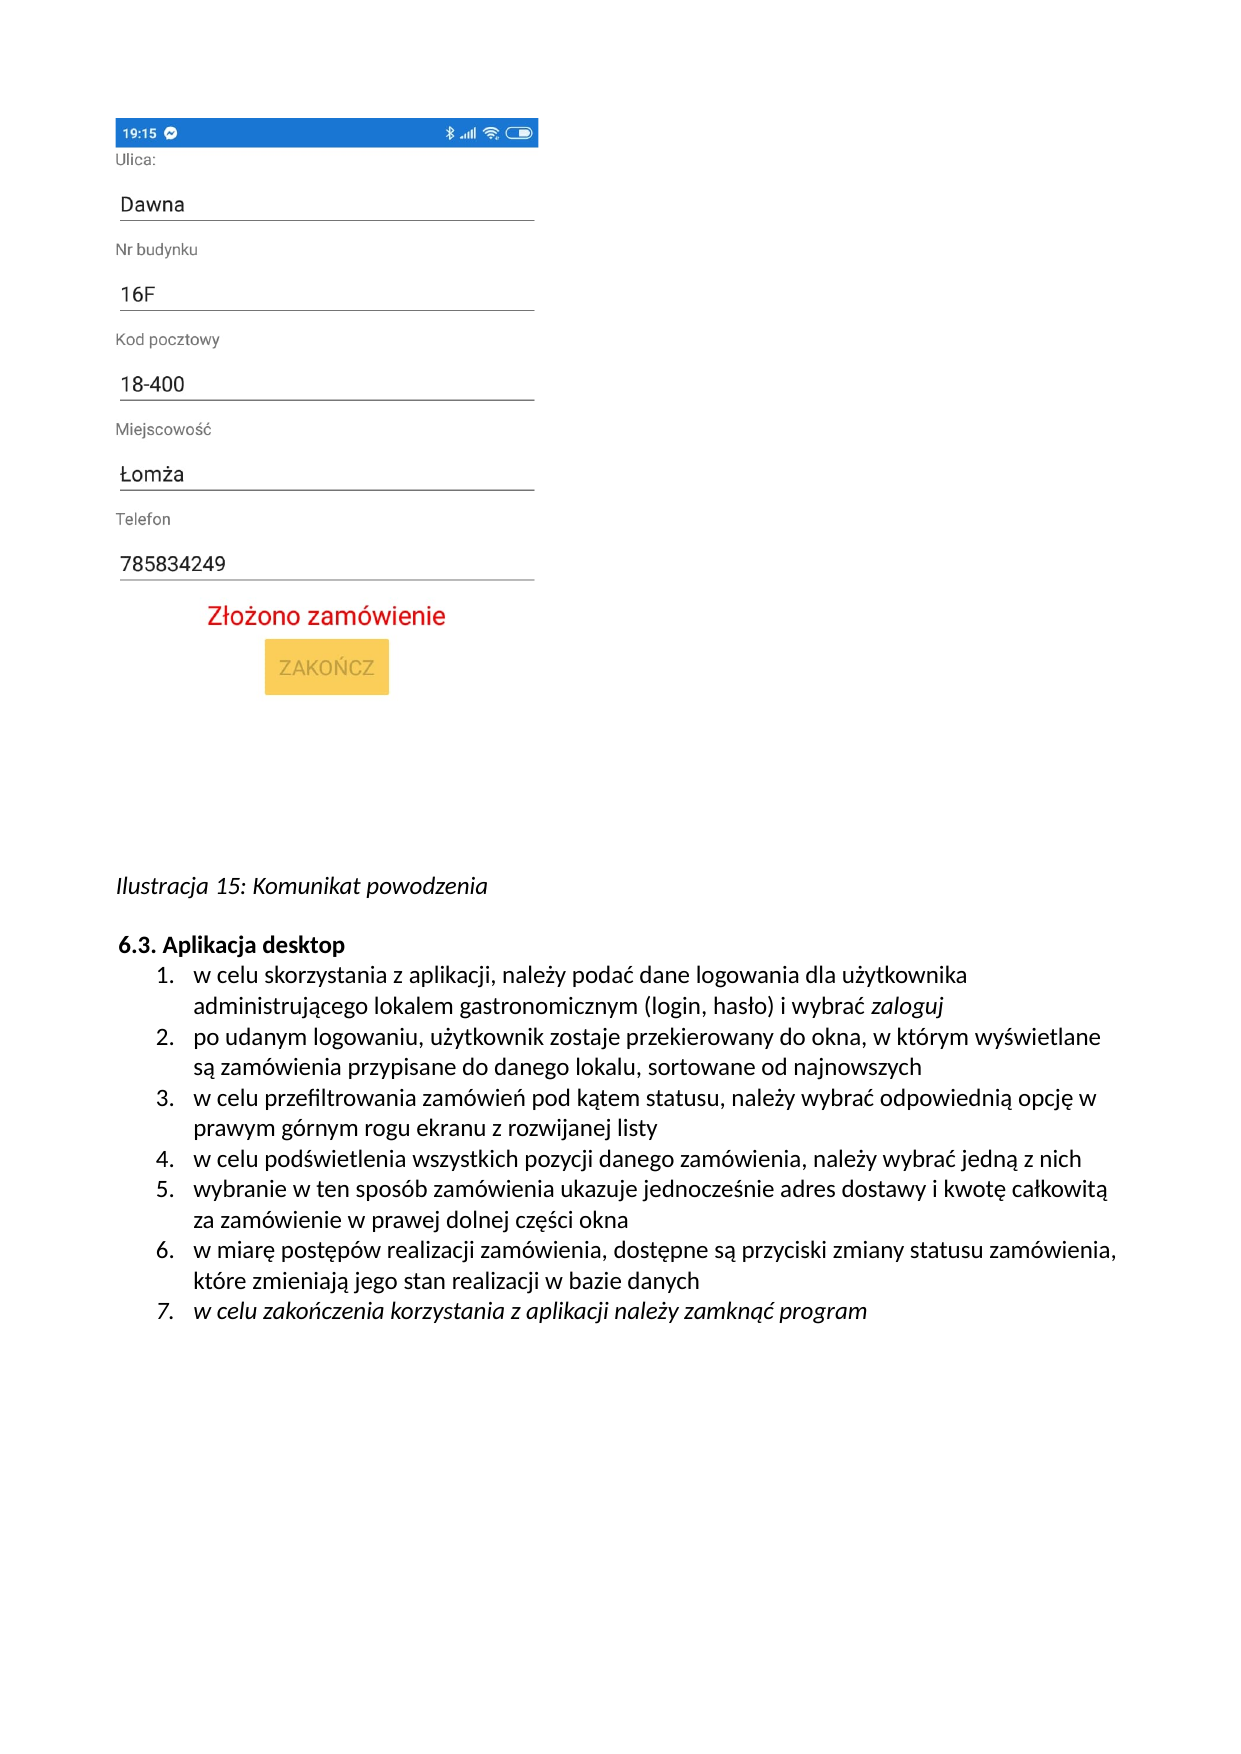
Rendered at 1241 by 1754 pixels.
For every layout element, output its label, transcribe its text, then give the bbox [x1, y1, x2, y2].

list po udanym logowaniu, użytkownik zostaje przekierowany do okna, w którym wyświetlane są zamówienia przypisane do danego lokalu, sortowane od najnowszych [156, 1021, 1122, 1082]
text Ilustracja 15: Komunikat powodzenia [116, 870, 538, 900]
list w celu podświetlenia wszystkich pozycji danego zamówienia, należy wybrać jedną z nich [156, 1143, 1122, 1173]
list w celu zakończenia korzystania z aplikacji należy zamknąć program [156, 1295, 1122, 1326]
text 6.3. Aplikacja desktop [118, 929, 1122, 959]
list wybranie w ten sposób zamówienia ukazuje jednocześnie adres dostawy i kwotę całkowitą za zamówienie w prawej dolnej części okna [156, 1173, 1122, 1234]
picture [115, 118, 539, 870]
list w celu przefiltrowania zamówień pod kątem statusu, należy wybrać odpowiednią opcję w prawym górnym rogu ekranu z rozwijanej listy [156, 1082, 1122, 1143]
list w celu skorzystania z aplikacji, należy podać dane logowania dla użytkownika administrującego lokalem gastronomicznym (login, hasło) i wybrać zaloguj [156, 959, 1122, 1021]
list w miarę postępów realizacji zamówienia, dostępne są przyciski zmiany statusu zamówienia, które zmieniają jego stan realizacji w bazie danych [156, 1234, 1122, 1295]
